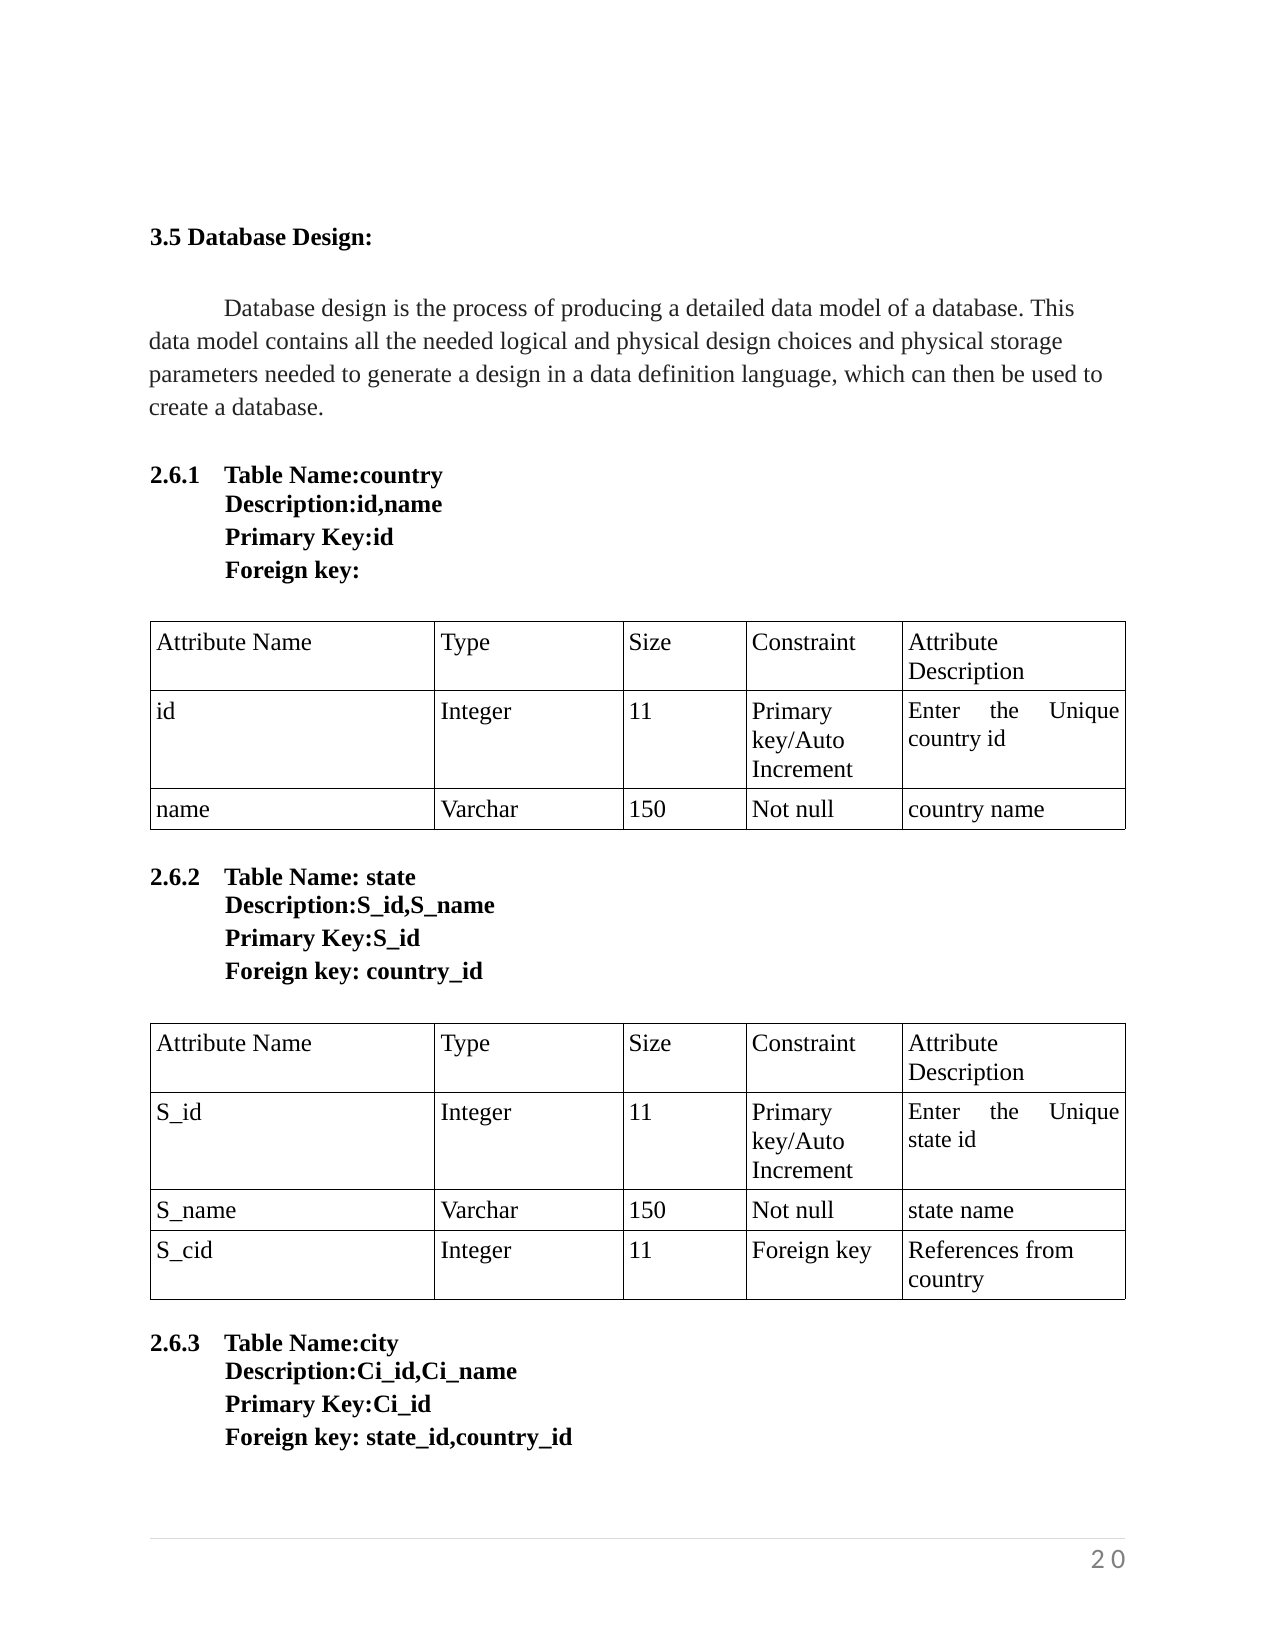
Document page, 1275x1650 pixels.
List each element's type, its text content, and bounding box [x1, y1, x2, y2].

table_header Attribute Name [151, 1024, 434, 1092]
table_cell state name [903, 1190, 1125, 1230]
table_cell 150 [624, 789, 746, 828]
text Foreign key: state_id,country_id [150, 1422, 1125, 1451]
table_cell Foreign key [747, 1231, 902, 1299]
table_cell Enter the Unique country id [903, 691, 1125, 788]
table_header Attribute Description [903, 622, 1125, 690]
table_cell S_id [151, 1093, 434, 1189]
text Foreign key: country_id [150, 956, 1125, 985]
table_cell S_name [151, 1190, 434, 1230]
table_cell Not null [747, 1190, 902, 1230]
text 2.6.1 Table Name:country [150, 461, 1125, 489]
table_cell Varchar [435, 1190, 623, 1230]
table_header Type [435, 622, 623, 690]
text Foreign key: [150, 555, 1125, 584]
table_cell 11 [624, 691, 746, 788]
table_cell S_cid [151, 1231, 434, 1299]
table_cell Primary key/Auto Increment [747, 1093, 902, 1189]
table_header Size [624, 1024, 746, 1092]
table_cell id [151, 691, 434, 788]
text Description:Ci_id,Ci_name [150, 1356, 1125, 1385]
text Primary Key:S_id [150, 923, 1125, 952]
text Primary Key:Ci_id [150, 1389, 1125, 1418]
table_cell Enter the Unique state id [903, 1093, 1125, 1189]
table_header Constraint [747, 1024, 902, 1092]
table_cell 11 [624, 1093, 746, 1189]
table_cell Integer [435, 1231, 623, 1299]
table_cell Integer [435, 691, 623, 788]
table_cell name [151, 789, 434, 828]
text Database design is the process of producing a detailed data model of a database. This data model contains all the needed logical and physical design choices and physical storage parameters needed to generate a design in a data definition language, which can then be used to create a database. [148, 293, 1118, 421]
text 2.6.3 Table Name:city [150, 1328, 1125, 1356]
table_cell 150 [624, 1190, 746, 1230]
text Primary Key:id [150, 522, 1125, 551]
table_cell Not null [747, 789, 902, 828]
table_header Constraint [747, 622, 902, 690]
table_cell References from country [903, 1231, 1125, 1299]
table_header Size [624, 622, 746, 690]
text Description:id,name [150, 489, 1125, 518]
table_cell Integer [435, 1093, 623, 1189]
table_cell Primary key/Auto Increment [747, 691, 902, 788]
table_cell Varchar [435, 789, 623, 828]
text 3.5 Database Design: [150, 222, 1125, 250]
table_cell country name [903, 789, 1125, 828]
table_cell 11 [624, 1231, 746, 1299]
table_header Attribute Name [151, 622, 434, 690]
table_header Attribute Description [903, 1024, 1125, 1092]
text Description:S_id,S_name [150, 890, 1125, 919]
text 2.6.2 Table Name: state [150, 862, 1125, 890]
table_header Type [435, 1024, 623, 1092]
